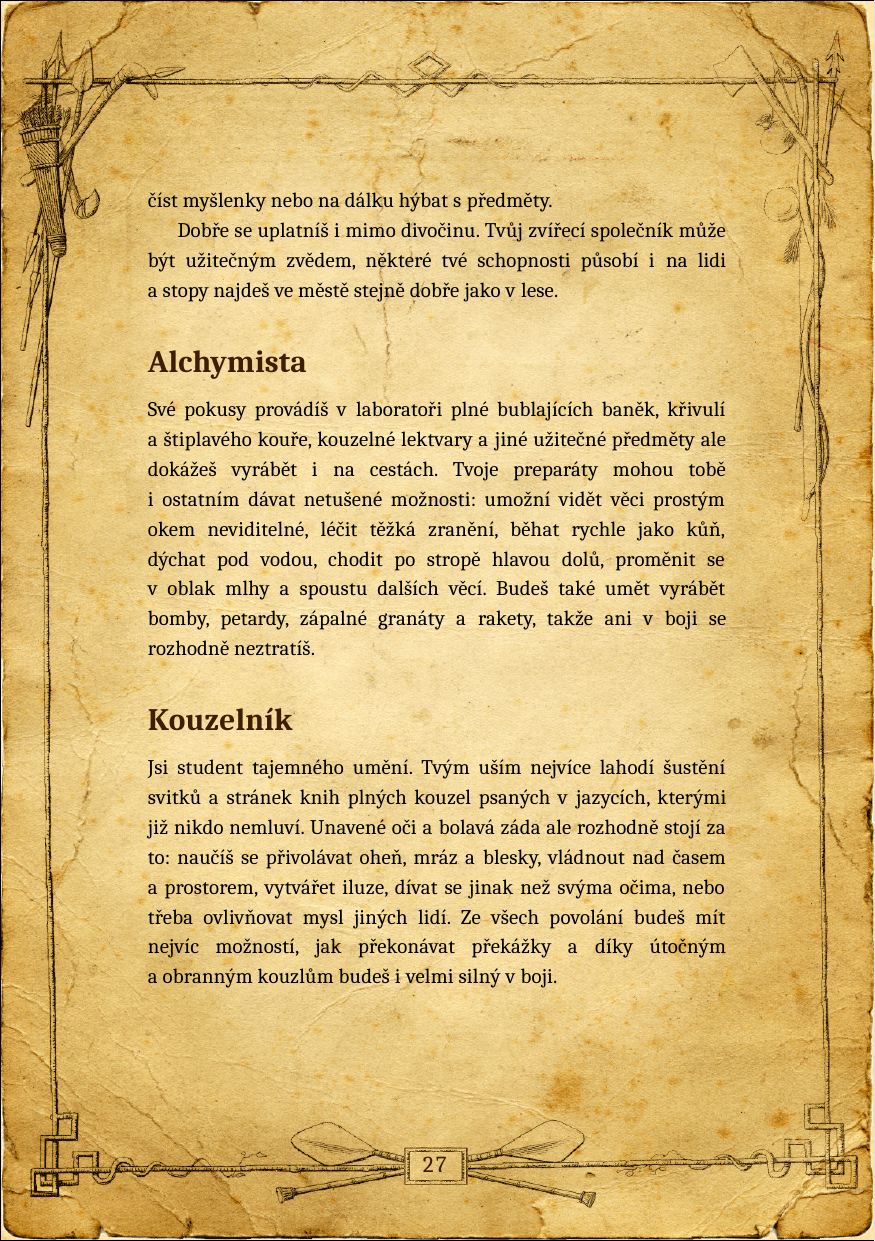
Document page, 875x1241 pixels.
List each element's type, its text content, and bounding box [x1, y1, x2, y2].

text číst myšlenky nebo na dálku hýbat s⁠ předměty. Dobře se uplatníš i⁠ mimo divočinu. Tvůj zvířecí společník může být užitečným zvědem, některé tvé schopnosti působí i⁠ na lidi a⁠ stopy najdeš ve městě stejně dobře jako v⁠ lese. [148, 189, 726, 303]
subtitle Alchymista [148, 344, 726, 380]
text Jsi student tajemného umění. Tvým uším nejvíce lahodí šustění svitků a⁠ stránek knih plných kouzel psaných v⁠ jazycích, kterými již nikdo nemluví. Unavené oči a⁠ bolavá záda ale rozhodně stojí za to: naučíš se přivolávat oheň, mráz a⁠ blesky, vládnout nad časem a⁠ prostorem, vytvářet iluze, dívat se jinak než svýma očima, nebo třeba ovlivňovat mysl jiných lidí. Ze všech povolání budeš mít nejvíc možností, jak překonávat překážky a⁠ díky útočným a⁠ obranným kouzlům budeš i⁠ velmi silný v⁠ boji. [148, 756, 726, 989]
text Své pokusy provádíš v⁠ laboratoři plné bublajících baněk, křivulí a⁠ štiplavého kouře, kouzelné lektvary a⁠ jiné užitečné předměty ale dokážeš vyrábět i⁠ na cestách. Tvoje preparáty mohou tobě i⁠ ostatním dávat netušené možnosti: umožní vidět věci prostým okem neviditelné, léčit těžká zranění, běhat rychle jako kůň, dýchat pod vodou, chodit po stropě hlavou dolů, proměnit se v⁠ oblak mlhy a⁠ spoustu dalších věcí. Budeš také umět vyrábět bomby, petardy, zápalné granáty a⁠ rakety, takže ani v⁠ boji se rozhodně neztratíš. [148, 398, 726, 661]
subtitle Kouzelník [148, 702, 726, 738]
picture [1, 1, 874, 1240]
